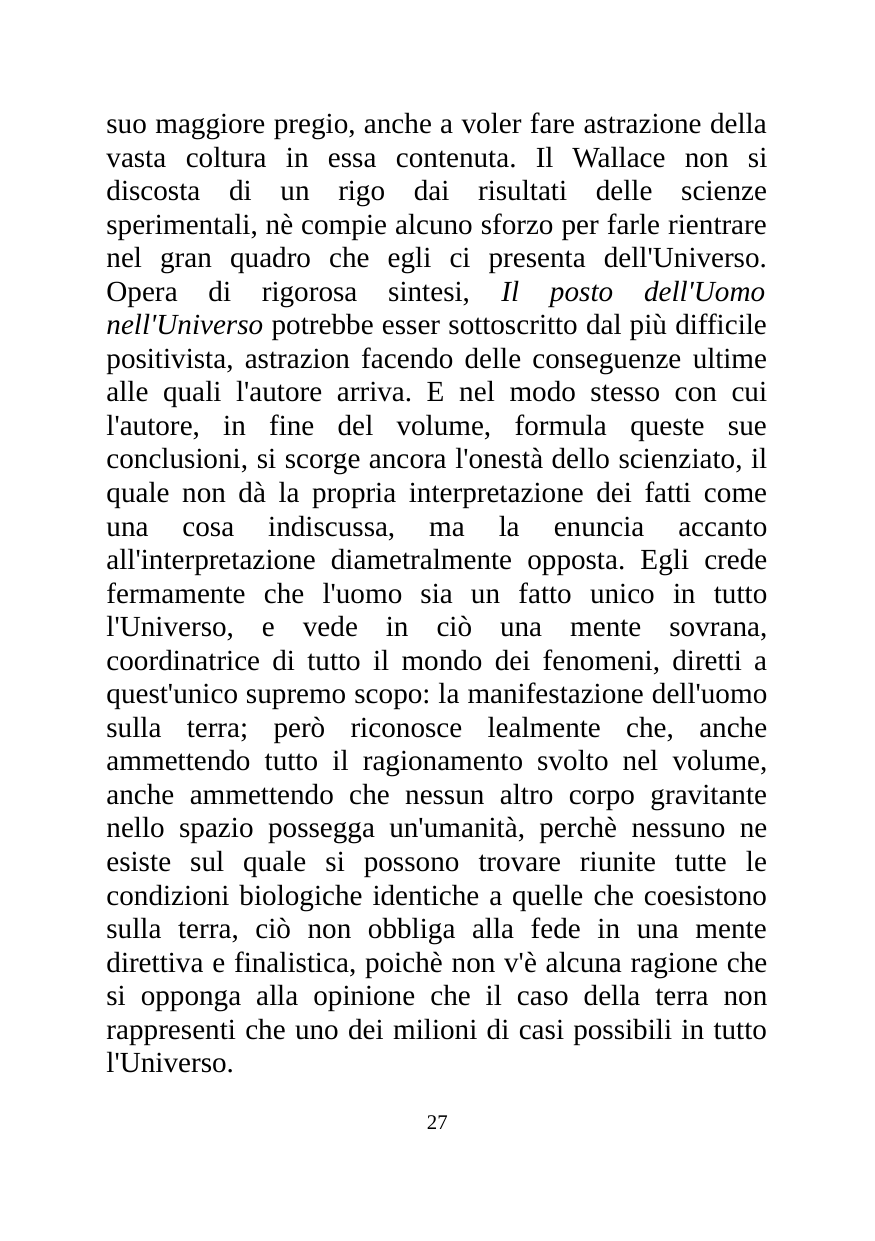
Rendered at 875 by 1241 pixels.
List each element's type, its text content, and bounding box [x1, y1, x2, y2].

text suo maggiore pregio, anche a voler fare astrazione della vasta coltura in essa contenuta. Il Wallace non si discosta di un rigo dai risultati delle scienze sperimentali, nè compie alcuno sforzo per farle rientrare nel gran quadro che egli ci presenta dell'Universo. Opera di rigorosa sintesi, Il posto dell'Uomo nell'Universo potrebbe esser sottoscritto dal più difficile positivista, astrazion facendo delle conseguenze ultime alle quali l'autore arriva. E nel modo stesso con cui l'autore, in fine del volume, formula queste sue conclusioni, si scorge ancora l'onestà dello scienziato, il quale non dà la propria interpretazione dei fatti come una cosa indiscussa, ma la enuncia accanto all'interpretazione diametralmente opposta. Egli crede fermamente che l'uomo sia un fatto unico in tutto l'Universo, e vede in ciò una mente sovrana, coordinatrice di tutto il mondo dei fenomeni, diretti a quest'unico supremo scopo: la manifestazione dell'uomo sulla terra; però riconosce lealmente che, anche ammettendo tutto il ragionamento svolto nel volume, anche ammettendo che nessun altro corpo gravitante nello spazio possegga un'umanità, perchè nessuno ne esiste sul quale si possono trovare riunite tutte le condizioni biologiche identiche a quelle che coesistono sulla terra, ciò non obbliga alla fede in una mente direttiva e finalistica, poichè non v'è alcuna ragione che si opponga alla opinione che il caso della terra non rappresenti che uno dei milioni di casi possibili in tutto l'Universo. [106, 106, 768, 1079]
